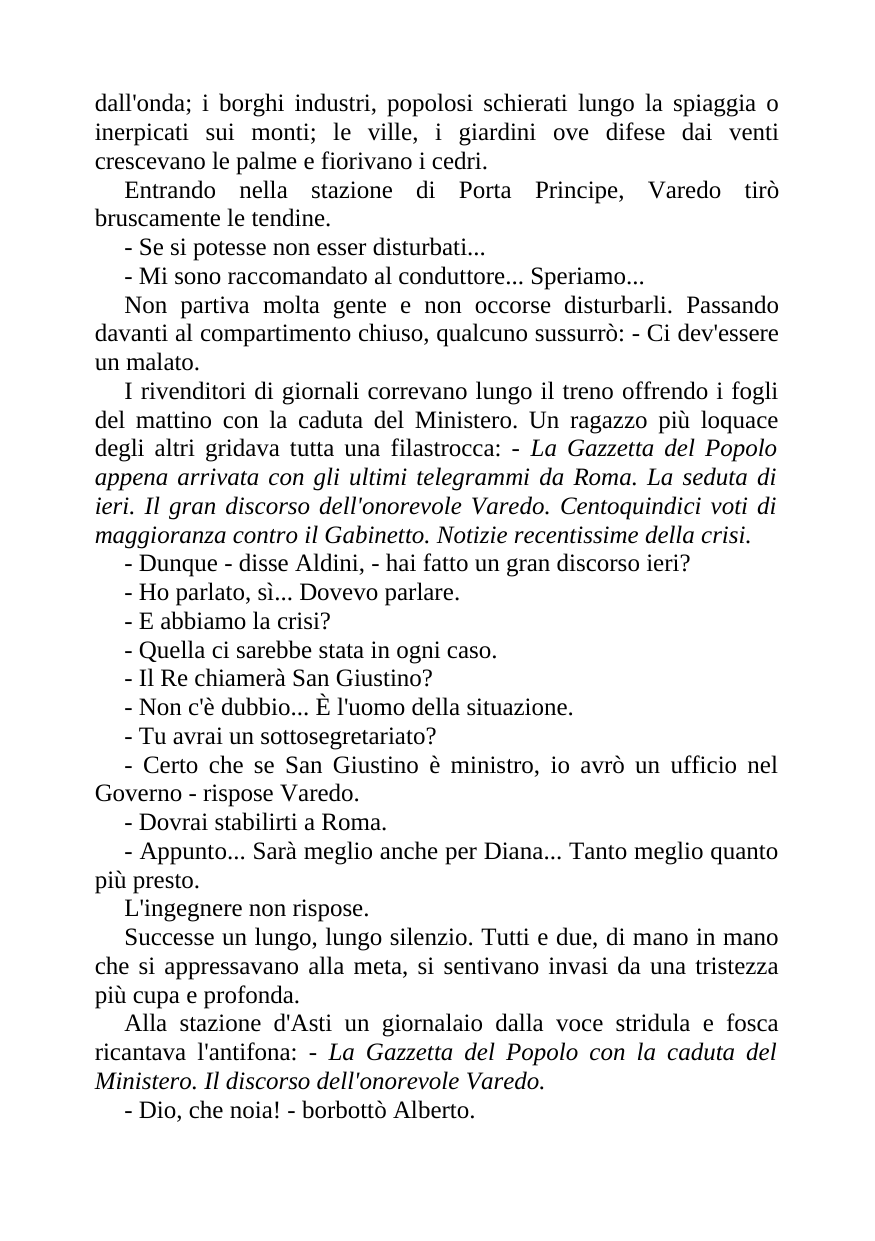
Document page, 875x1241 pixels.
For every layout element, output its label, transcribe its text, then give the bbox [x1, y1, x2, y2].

text dall'onda; i borghi industri, popolosi schierati lungo la spiaggia o inerpicati sui monti; le ville, i giardini ove difese dai venti crescevano le palme e fiorivano i cedri. [94, 88, 779, 175]
text - Quella ci sarebbe stata in ogni caso. [94, 635, 779, 663]
text - Tu avrai un sottosegretariato? [94, 721, 779, 750]
text - Certo che se San Giustino è ministro, io avrò un ufficio nel Governo - rispose Varedo. [94, 750, 779, 807]
text - Dio, che noia! - borbottò Alberto. [94, 1095, 779, 1123]
text - Appunto... Sarà meglio anche per Diana... Tanto meglio quanto più presto. [94, 836, 779, 893]
text - Ho parlato, sì... Dovevo parlare. [94, 577, 779, 606]
text - Non c'è dubbio... È l'uomo della situazione. [94, 692, 779, 721]
text L'ingegnere non rispose. [94, 893, 779, 922]
text Entrando nella stazione di Porta Principe, Varedo tirò bruscamente le tendine. [94, 175, 779, 232]
text - Dunque - disse Aldini, - hai fatto un gran discorso ieri? [94, 548, 779, 577]
text Alla stazione d'Asti un giornalaio dalla voce stridula e fosca ricantava l'antifona: - La Gazzetta del Popolo con la caduta del Ministero. Il discorso dell'onorevole Varedo. [94, 1008, 779, 1095]
text Non partiva molta gente e non occorse disturbarli. Passando davanti al compartimento chiuso, qualcuno sussurrò: - Ci dev'essere un malato. [94, 290, 779, 376]
text - Il Re chiamerà San Giustino? [94, 663, 779, 692]
text - Dovrai stabilirti a Roma. [94, 807, 779, 836]
text I rivenditori di giornali correvano lungo il treno offrendo i fogli del mattino con la caduta del Ministero. Un ragazzo più loquace degli altri gridava tutta una filastrocca: - La Gazzetta del Popolo appena arrivata con gli ultimi telegrammi da Roma. La seduta di ieri. Il gran discorso dell'onorevole Varedo. Centoquindici voti di maggioranza contro il Gabinetto. Notizie recentissime della crisi. [94, 376, 779, 548]
text - E abbiamo la crisi? [94, 606, 779, 635]
text Successe un lungo, lungo silenzio. Tutti e due, di mano in mano che si appressavano alla meta, si sentivano invasi da una tristezza più cupa e profonda. [94, 922, 779, 1008]
text - Se si potesse non esser disturbati... [94, 232, 779, 261]
text - Mi sono raccomandato al conduttore... Speriamo... [94, 261, 779, 290]
